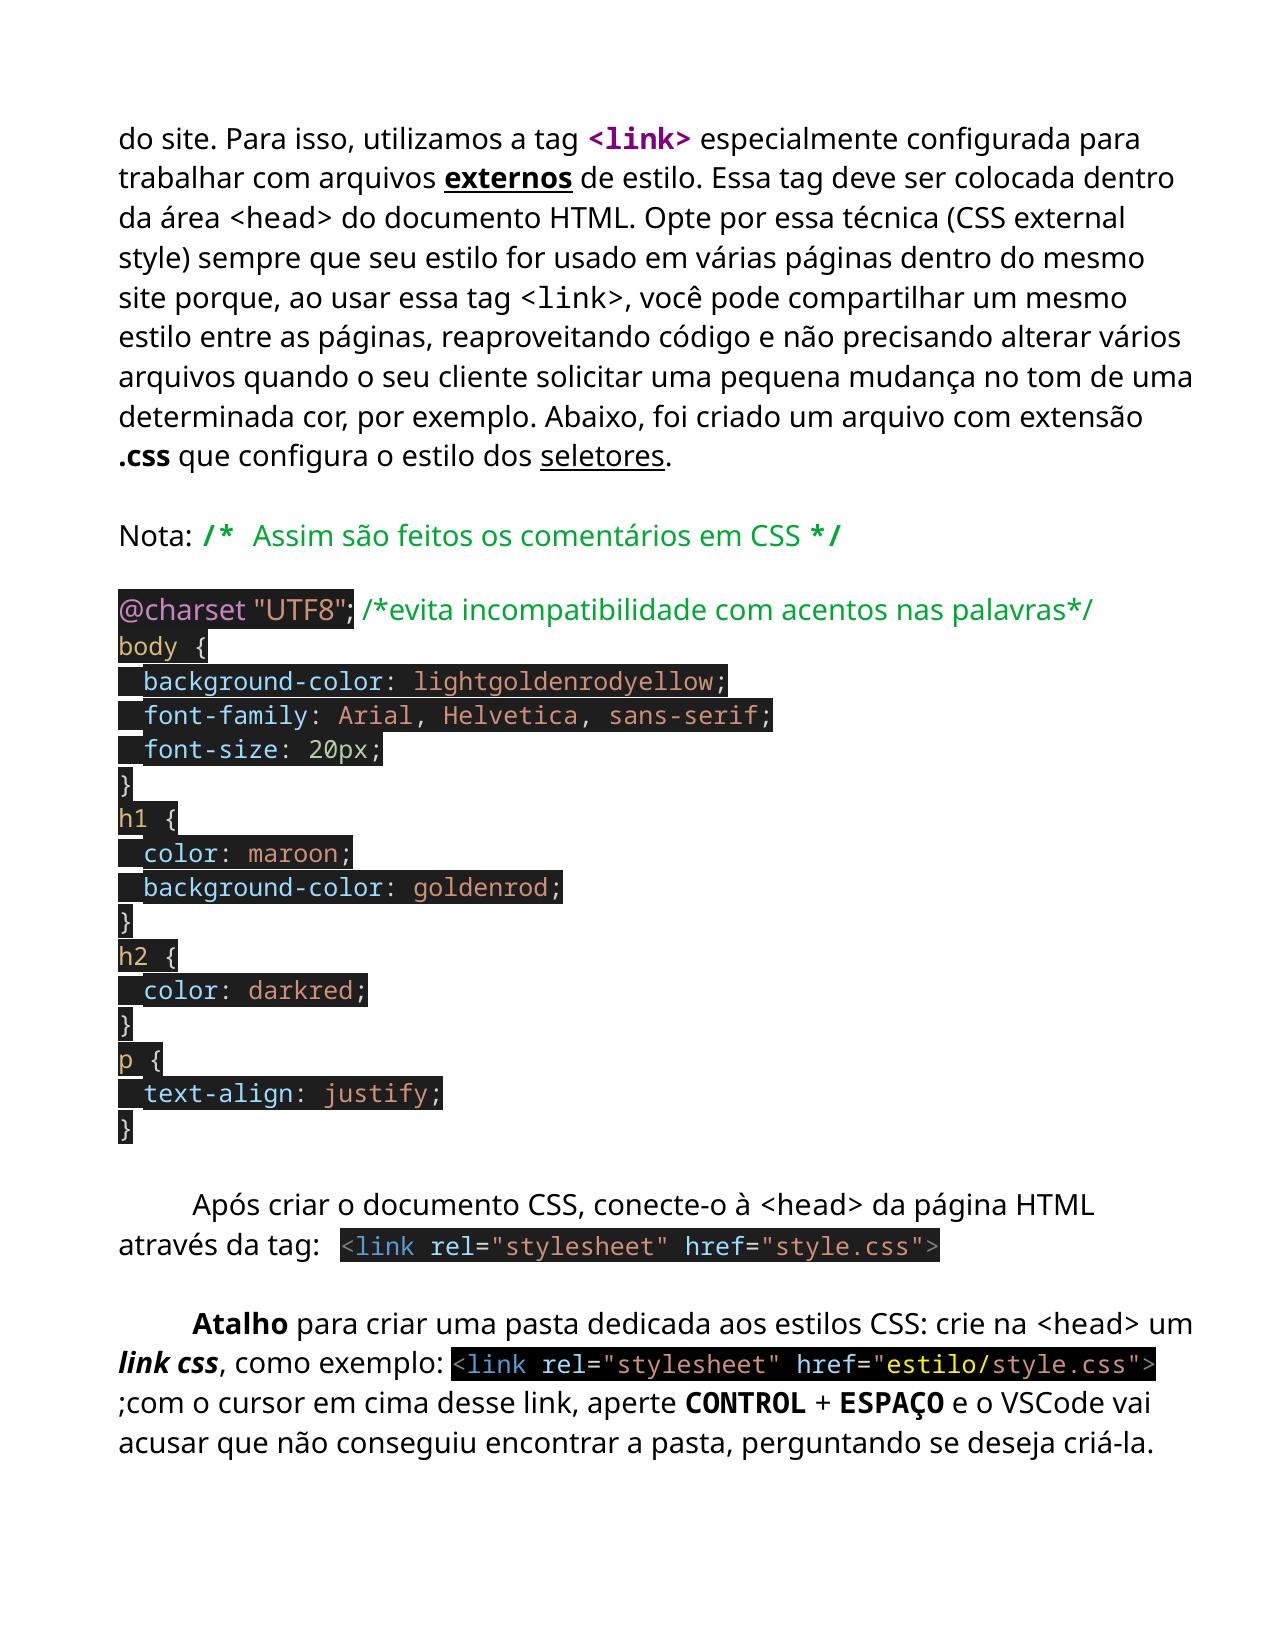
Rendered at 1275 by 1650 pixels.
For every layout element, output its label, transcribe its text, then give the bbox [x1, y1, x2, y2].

text h2 { [118, 938, 1157, 972]
text ;com o cursor em cima desse link, aperte CONTROL + ESPAÇO e o VSCode vai acusar que não conseguiu encontrar a pasta, perguntando se deseja criá-la. [118, 1382, 1198, 1462]
text p { [118, 1041, 1157, 1076]
text do site. Para isso, utilizamos a tag <link> especialmente configurada para trabalhar com arquivos externos de estilo. Essa tag deve ser colocada dentro da área <head> do documento HTML. Opte por essa técnica (CSS external style) sempre que seu estilo for usado em várias páginas dentro do mesmo site porque, ao usar essa tag <link>, você pode compartilhar um mesmo estilo entre as páginas, reaproveitando código e não precisando alterar vários arquivos quando o seu cliente solicitar uma pequena mudança no tom de uma determinada cor, por exemplo. Abaixo, foi criado um arquivo com extensão .css que configura o estilo dos seletores. [118, 118, 1198, 475]
text color: maroon; [118, 835, 1157, 869]
text } [118, 904, 1157, 938]
text color: darkred; [118, 972, 1157, 1007]
text } [118, 1110, 1157, 1144]
text h1 { [118, 801, 1157, 835]
text background-color: goldenrod; [118, 869, 1157, 904]
text Nota: /* Assim são feitos os comentários em CSS */ [118, 515, 1198, 555]
text Após criar o documento CSS, conecte-o à <head> da página HTML através da tag: <link rel="stylesheet" href="style.css"> [118, 1184, 1198, 1263]
text Atalho para criar uma pasta dedicada aos estilos CSS: crie na <head> um link css, como exemplo: <link rel="stylesheet" href="estilo/style.css"> [118, 1303, 1198, 1382]
text } [118, 1007, 1157, 1041]
text font-family: Arial, Helvetica, sans-serif; [118, 697, 1157, 732]
text text-align: justify; [118, 1076, 1157, 1110]
text body { [118, 629, 1157, 663]
text @charset "UTF8"; /*evita incompatibilidade com acentos nas palavras*/ [118, 589, 1198, 629]
text font-size: 20px; [118, 732, 1157, 766]
text background-color: lightgoldenrodyellow; [118, 663, 1157, 697]
text } [118, 766, 1157, 801]
